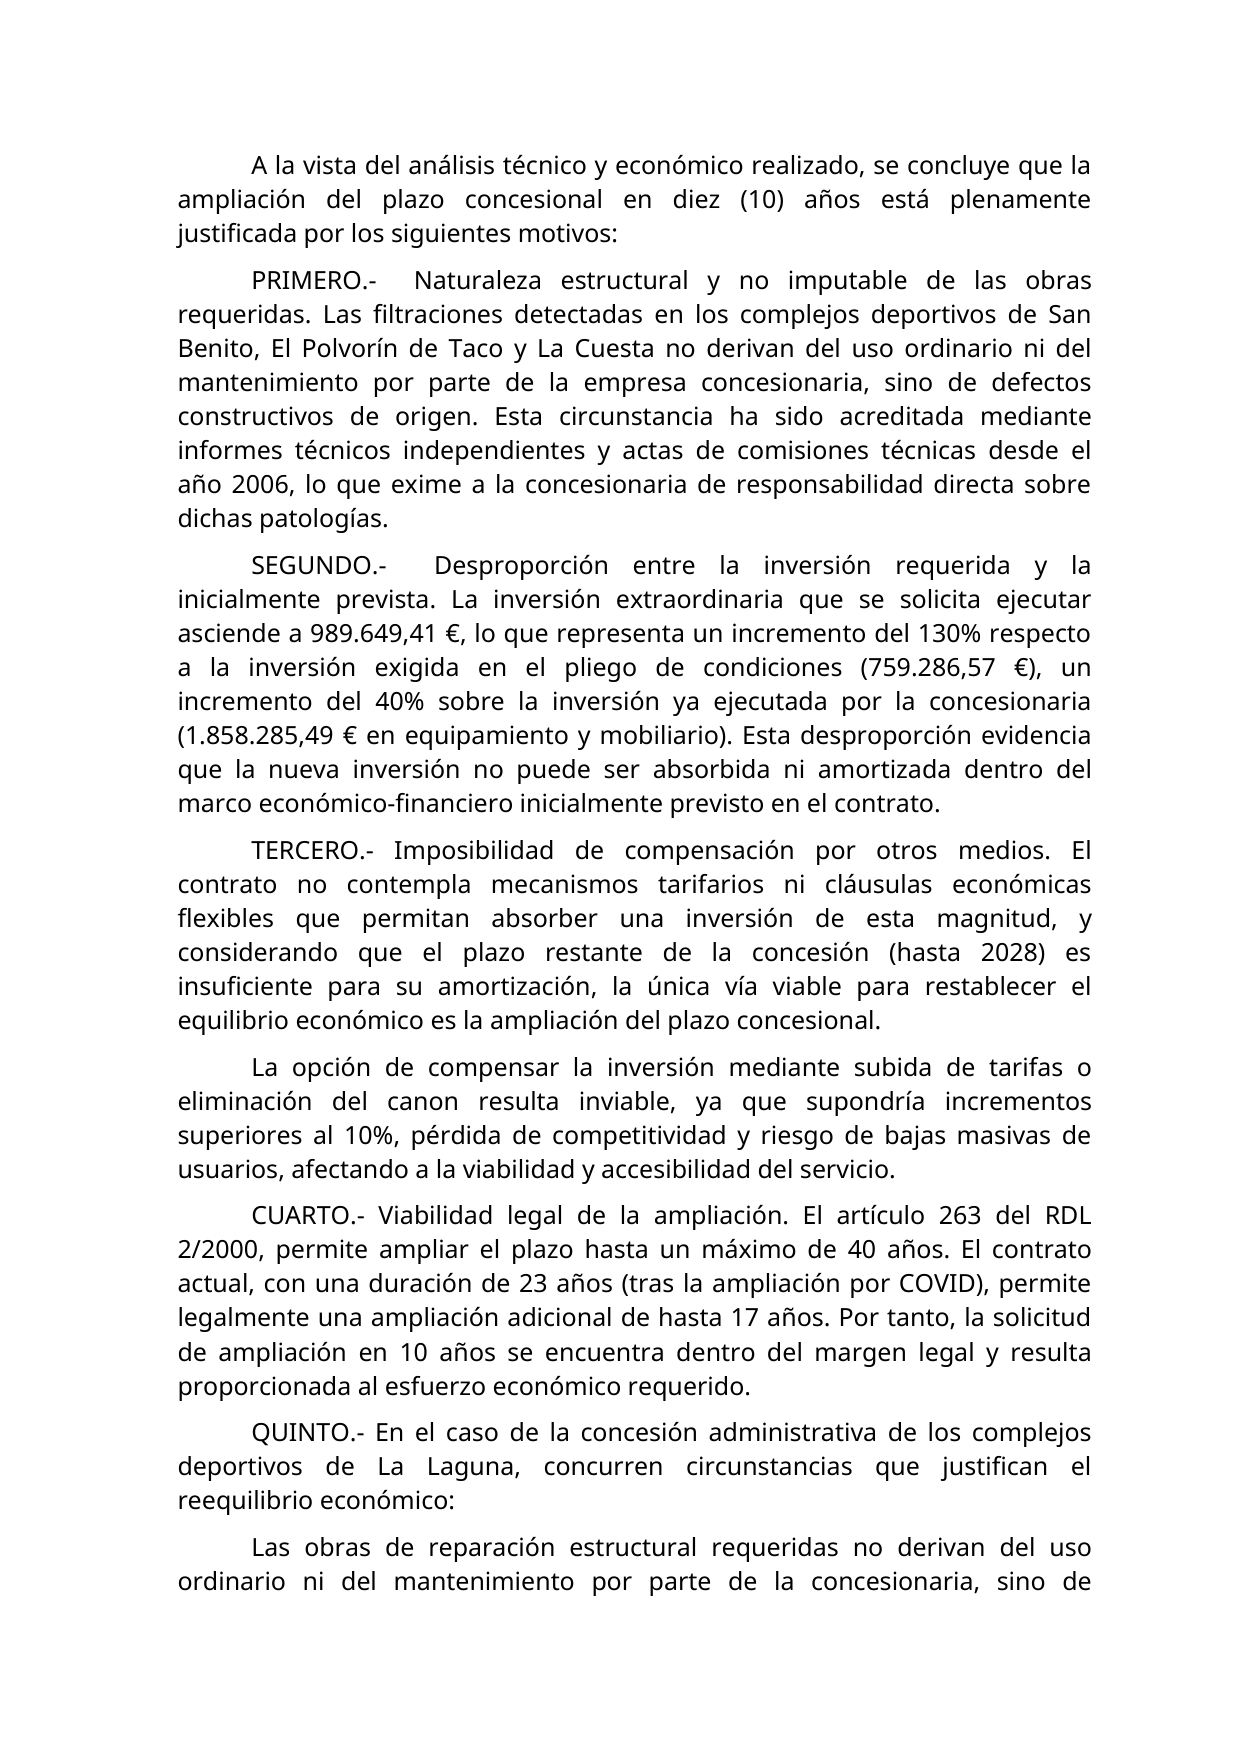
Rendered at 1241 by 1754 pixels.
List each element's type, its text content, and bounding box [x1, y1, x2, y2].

text QUINTO.- En el caso de la concesión administrativa de los complejos deportivos de La Laguna, concurren circunstancias que justifican el reequilibrio económico: [177, 1415, 1093, 1517]
text La opción de compensar la inversión mediante subida de tarifas o eliminación del canon resulta inviable, ya que supondría incrementos superiores al 10%, pérdida de competitividad y riesgo de bajas masivas de usuarios, afectando a la viabilidad y accesibilidad del servicio. [177, 1049, 1093, 1185]
text PRIMERO.- Naturaleza estructural y no imputable de las obras requeridas. Las filtraciones detectadas en los complejos deportivos de San Benito, El Polvorín de Taco y La Cuesta no derivan del uso ordinario ni del mantenimiento por parte de la empresa concesionaria, sino de defectos constructivos de origen. Esta circunstancia ha sido acreditada mediante informes técnicos independientes y actas de comisiones técnicas desde el año 2006, lo que exime a la concesionaria de responsabilidad directa sobre dichas patologías. [177, 262, 1093, 535]
text Las obras de reparación estructural requeridas no derivan del uso ordinario ni del mantenimiento por parte de la concesionaria, sino de [177, 1529, 1093, 1598]
text A la vista del análisis técnico y económico realizado, se concluye que la ampliación del plazo concesional en diez (10) años está plenamente justificada por los siguientes motivos: [177, 148, 1093, 250]
text SEGUNDO.- Desproporción entre la inversión requerida y la inicialmente prevista. La inversión extraordinaria que se solicita ejecutar asciende a 989.649,41 €, lo que representa un incremento del 130% respecto a la inversión exigida en el pliego de condiciones (759.286,57 €), un incremento del 40% sobre la inversión ya ejecutada por la concesionaria (1.858.285,49 € en equipamiento y mobiliario). Esta desproporción evidencia que la nueva inversión no puede ser absorbida ni amortizada dentro del marco económico-financiero inicialmente previsto en el contrato. [177, 547, 1093, 820]
text TERCERO.- Imposibilidad de compensación por otros medios. El contrato no contempla mecanismos tarifarios ni cláusulas económicas flexibles que permitan absorber una inversión de esta magnitud, y considerando que el plazo restante de la concesión (hasta 2028) es insuficiente para su amortización, la única vía viable para restablecer el equilibrio económico es la ampliación del plazo concesional. [177, 832, 1093, 1037]
text CUARTO.- Viabilidad legal de la ampliación. El artículo 263 del RDL 2/2000, permite ampliar el plazo hasta un máximo de 40 años. El contrato actual, con una duración de 23 años (tras la ampliación por COVID), permite legalmente una ampliación adicional de hasta 17 años. Por tanto, la solicitud de ampliación en 10 años se encuentra dentro del margen legal y resulta proporcionada al esfuerzo económico requerido. [177, 1198, 1093, 1402]
